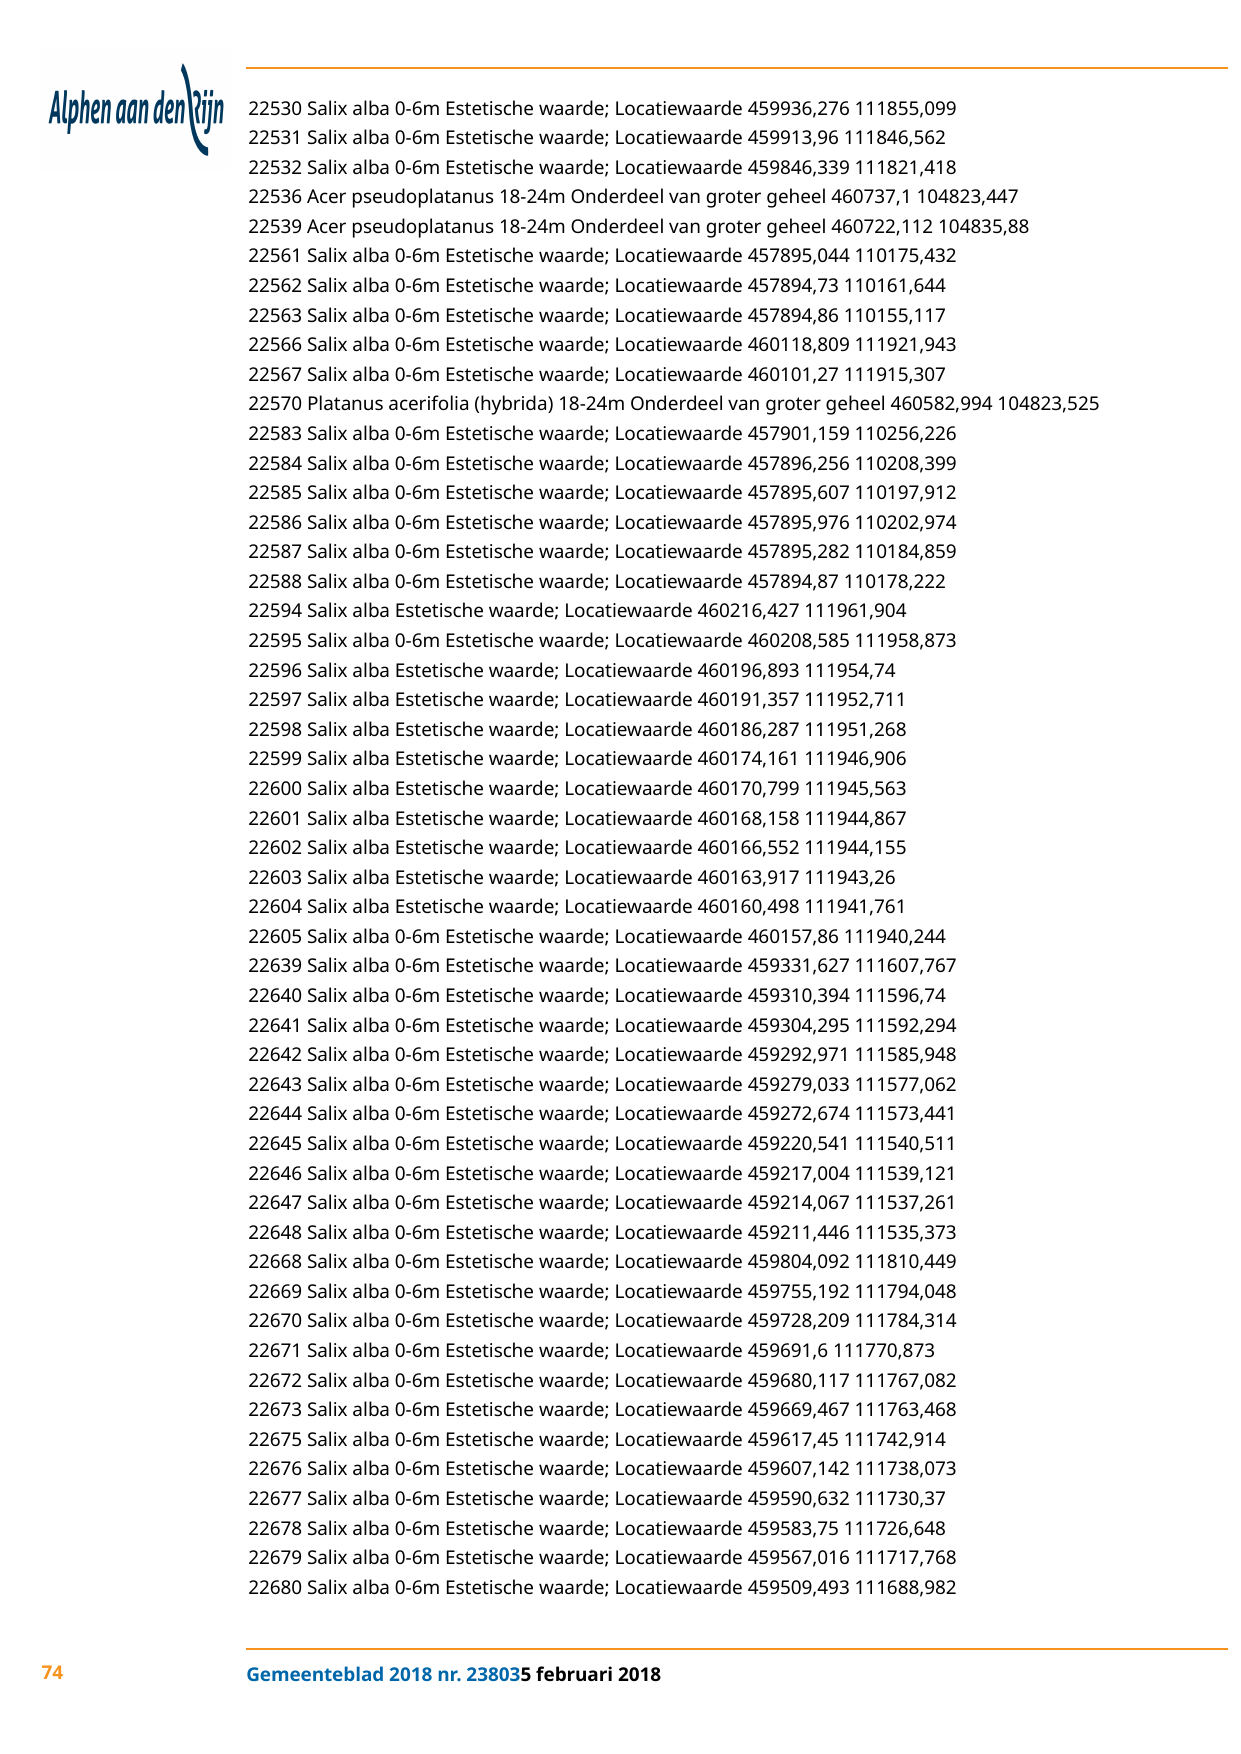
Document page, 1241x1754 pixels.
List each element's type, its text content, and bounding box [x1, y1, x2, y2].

text 22673 Salix alba 0-6m Estetische waarde; Locatiewaarde 459669,467 111763,468 [248, 1396, 1152, 1422]
text 22678 Salix alba 0-6m Estetische waarde; Locatiewaarde 459583,75 111726,648 [248, 1515, 1152, 1541]
text 22670 Salix alba 0-6m Estetische waarde; Locatiewaarde 459728,209 111784,314 [248, 1308, 1152, 1333]
text 22588 Salix alba 0-6m Estetische waarde; Locatiewaarde 457894,87 110178,222 [248, 568, 1152, 594]
text 22680 Salix alba 0-6m Estetische waarde; Locatiewaarde 459509,493 111688,982 [248, 1574, 1152, 1600]
text 22603 Salix alba Estetische waarde; Locatiewaarde 460163,917 111943,26 [248, 864, 1152, 890]
picture [41, 47, 231, 172]
text 22669 Salix alba 0-6m Estetische waarde; Locatiewaarde 459755,192 111794,048 [248, 1278, 1152, 1304]
text 22605 Salix alba 0-6m Estetische waarde; Locatiewaarde 460157,86 111940,244 [248, 923, 1152, 949]
text 22642 Salix alba 0-6m Estetische waarde; Locatiewaarde 459292,971 111585,948 [248, 1041, 1152, 1067]
text 22597 Salix alba Estetische waarde; Locatiewaarde 460191,357 111952,711 [248, 686, 1152, 712]
text 22677 Salix alba 0-6m Estetische waarde; Locatiewaarde 459590,632 111730,37 [248, 1485, 1152, 1511]
text 22598 Salix alba Estetische waarde; Locatiewaarde 460186,287 111951,268 [248, 716, 1152, 742]
text 22566 Salix alba 0-6m Estetische waarde; Locatiewaarde 460118,809 111921,943 [248, 331, 1152, 357]
text 22675 Salix alba 0-6m Estetische waarde; Locatiewaarde 459617,45 111742,914 [248, 1426, 1152, 1452]
text 22645 Salix alba 0-6m Estetische waarde; Locatiewaarde 459220,541 111540,511 [248, 1130, 1152, 1156]
text 22601 Salix alba Estetische waarde; Locatiewaarde 460168,158 111944,867 [248, 805, 1152, 831]
text 22647 Salix alba 0-6m Estetische waarde; Locatiewaarde 459214,067 111537,261 [248, 1189, 1152, 1215]
text 22639 Salix alba 0-6m Estetische waarde; Locatiewaarde 459331,627 111607,767 [248, 953, 1152, 978]
text 22531 Salix alba 0-6m Estetische waarde; Locatiewaarde 459913,96 111846,562 [248, 124, 1152, 150]
text 22641 Salix alba 0-6m Estetische waarde; Locatiewaarde 459304,295 111592,294 [248, 1012, 1152, 1038]
text 22586 Salix alba 0-6m Estetische waarde; Locatiewaarde 457895,976 110202,974 [248, 509, 1152, 535]
text 22596 Salix alba Estetische waarde; Locatiewaarde 460196,893 111954,74 [248, 657, 1152, 683]
text 22585 Salix alba 0-6m Estetische waarde; Locatiewaarde 457895,607 110197,912 [248, 479, 1152, 505]
text 22595 Salix alba 0-6m Estetische waarde; Locatiewaarde 460208,585 111958,873 [248, 627, 1152, 653]
text 22530 Salix alba 0-6m Estetische waarde; Locatiewaarde 459936,276 111855,099 [248, 95, 1152, 121]
text 22668 Salix alba 0-6m Estetische waarde; Locatiewaarde 459804,092 111810,449 [248, 1248, 1152, 1274]
text 22561 Salix alba 0-6m Estetische waarde; Locatiewaarde 457895,044 110175,432 [248, 243, 1152, 268]
text 22594 Salix alba Estetische waarde; Locatiewaarde 460216,427 111961,904 [248, 598, 1152, 623]
text 22583 Salix alba 0-6m Estetische waarde; Locatiewaarde 457901,159 110256,226 [248, 420, 1152, 446]
text 22648 Salix alba 0-6m Estetische waarde; Locatiewaarde 459211,446 111535,373 [248, 1219, 1152, 1245]
text 22646 Salix alba 0-6m Estetische waarde; Locatiewaarde 459217,004 111539,121 [248, 1160, 1152, 1186]
text 22562 Salix alba 0-6m Estetische waarde; Locatiewaarde 457894,73 110161,644 [248, 272, 1152, 298]
text 22567 Salix alba 0-6m Estetische waarde; Locatiewaarde 460101,27 111915,307 [248, 361, 1152, 387]
text 22679 Salix alba 0-6m Estetische waarde; Locatiewaarde 459567,016 111717,768 [248, 1544, 1152, 1570]
text 22676 Salix alba 0-6m Estetische waarde; Locatiewaarde 459607,142 111738,073 [248, 1456, 1152, 1481]
text 22672 Salix alba 0-6m Estetische waarde; Locatiewaarde 459680,117 111767,082 [248, 1367, 1152, 1393]
text 22584 Salix alba 0-6m Estetische waarde; Locatiewaarde 457896,256 110208,399 [248, 450, 1152, 476]
text 22599 Salix alba Estetische waarde; Locatiewaarde 460174,161 111946,906 [248, 746, 1152, 771]
text 22602 Salix alba Estetische waarde; Locatiewaarde 460166,552 111944,155 [248, 834, 1152, 860]
text 22539 Acer pseudoplatanus 18-24m Onderdeel van groter geheel 460722,112 104835,88 [248, 213, 1152, 239]
text 22532 Salix alba 0-6m Estetische waarde; Locatiewaarde 459846,339 111821,418 [248, 154, 1152, 180]
text 22640 Salix alba 0-6m Estetische waarde; Locatiewaarde 459310,394 111596,74 [248, 982, 1152, 1008]
text 22563 Salix alba 0-6m Estetische waarde; Locatiewaarde 457894,86 110155,117 [248, 302, 1152, 328]
text 22600 Salix alba Estetische waarde; Locatiewaarde 460170,799 111945,563 [248, 775, 1152, 801]
text 22570 Platanus acerifolia (hybrida) 18-24m Onderdeel van groter geheel 460582,994 104823,525 [248, 391, 1152, 416]
text 22587 Salix alba 0-6m Estetische waarde; Locatiewaarde 457895,282 110184,859 [248, 538, 1152, 564]
text 22671 Salix alba 0-6m Estetische waarde; Locatiewaarde 459691,6 111770,873 [248, 1337, 1152, 1363]
text 22643 Salix alba 0-6m Estetische waarde; Locatiewaarde 459279,033 111577,062 [248, 1071, 1152, 1097]
text 22604 Salix alba Estetische waarde; Locatiewaarde 460160,498 111941,761 [248, 893, 1152, 919]
text 22644 Salix alba 0-6m Estetische waarde; Locatiewaarde 459272,674 111573,441 [248, 1101, 1152, 1126]
text 22536 Acer pseudoplatanus 18-24m Onderdeel van groter geheel 460737,1 104823,447 [248, 183, 1152, 209]
